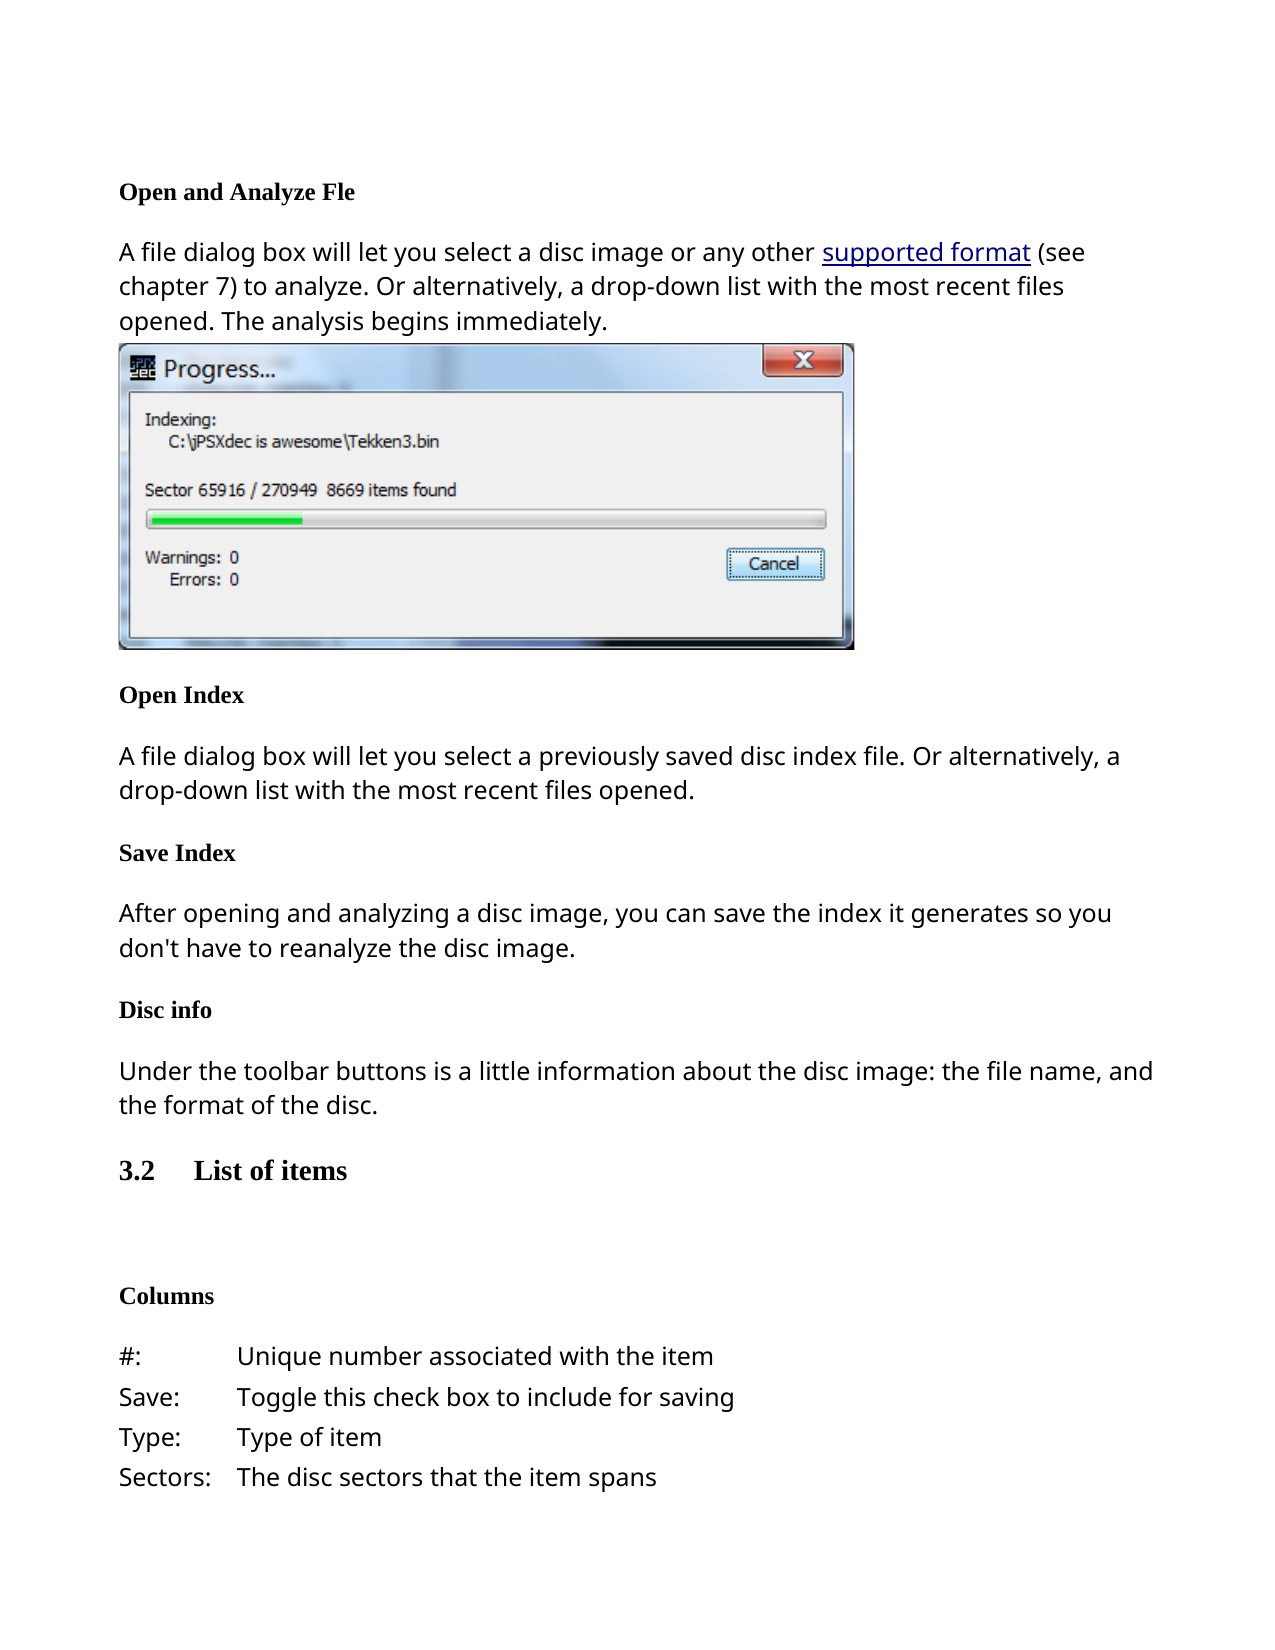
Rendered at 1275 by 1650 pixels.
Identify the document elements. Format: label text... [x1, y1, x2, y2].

subtitle Columns [118, 1281, 1156, 1309]
subtitle Open Index [118, 681, 1156, 709]
text Type: Type of item [118, 1419, 1156, 1453]
text A file dialog box will let you select a disc image or any other supported format (see chapter 7) to analyze. Or alternatively, a drop-down list with the most recent files opened. The analysis begins immediately. [118, 235, 1156, 337]
subtitle Disc info [118, 995, 1156, 1024]
text A file dialog box will let you select a previously saved disc index file. Or alternatively, a drop-down list with the most recent files opened. [118, 739, 1156, 807]
subtitle Open and Analyze Fle [118, 177, 1156, 206]
text Under the toolbar buttons is a little information about the disc image: the file name, and the format of the disc. [118, 1053, 1156, 1122]
text Save: Toggle this check box to include for saving [118, 1379, 1156, 1413]
text After opening and analyzing a disc image, you can save the index it generates so you don't have to reanalyze the disc image. [118, 896, 1156, 964]
text Sectors: The disc sectors that the item spans [118, 1459, 1156, 1493]
text #: Unique number associated with the item [118, 1339, 1156, 1373]
subtitle Save Index [118, 838, 1156, 867]
picture [118, 343, 855, 650]
subtitle List of items [118, 1153, 1156, 1186]
